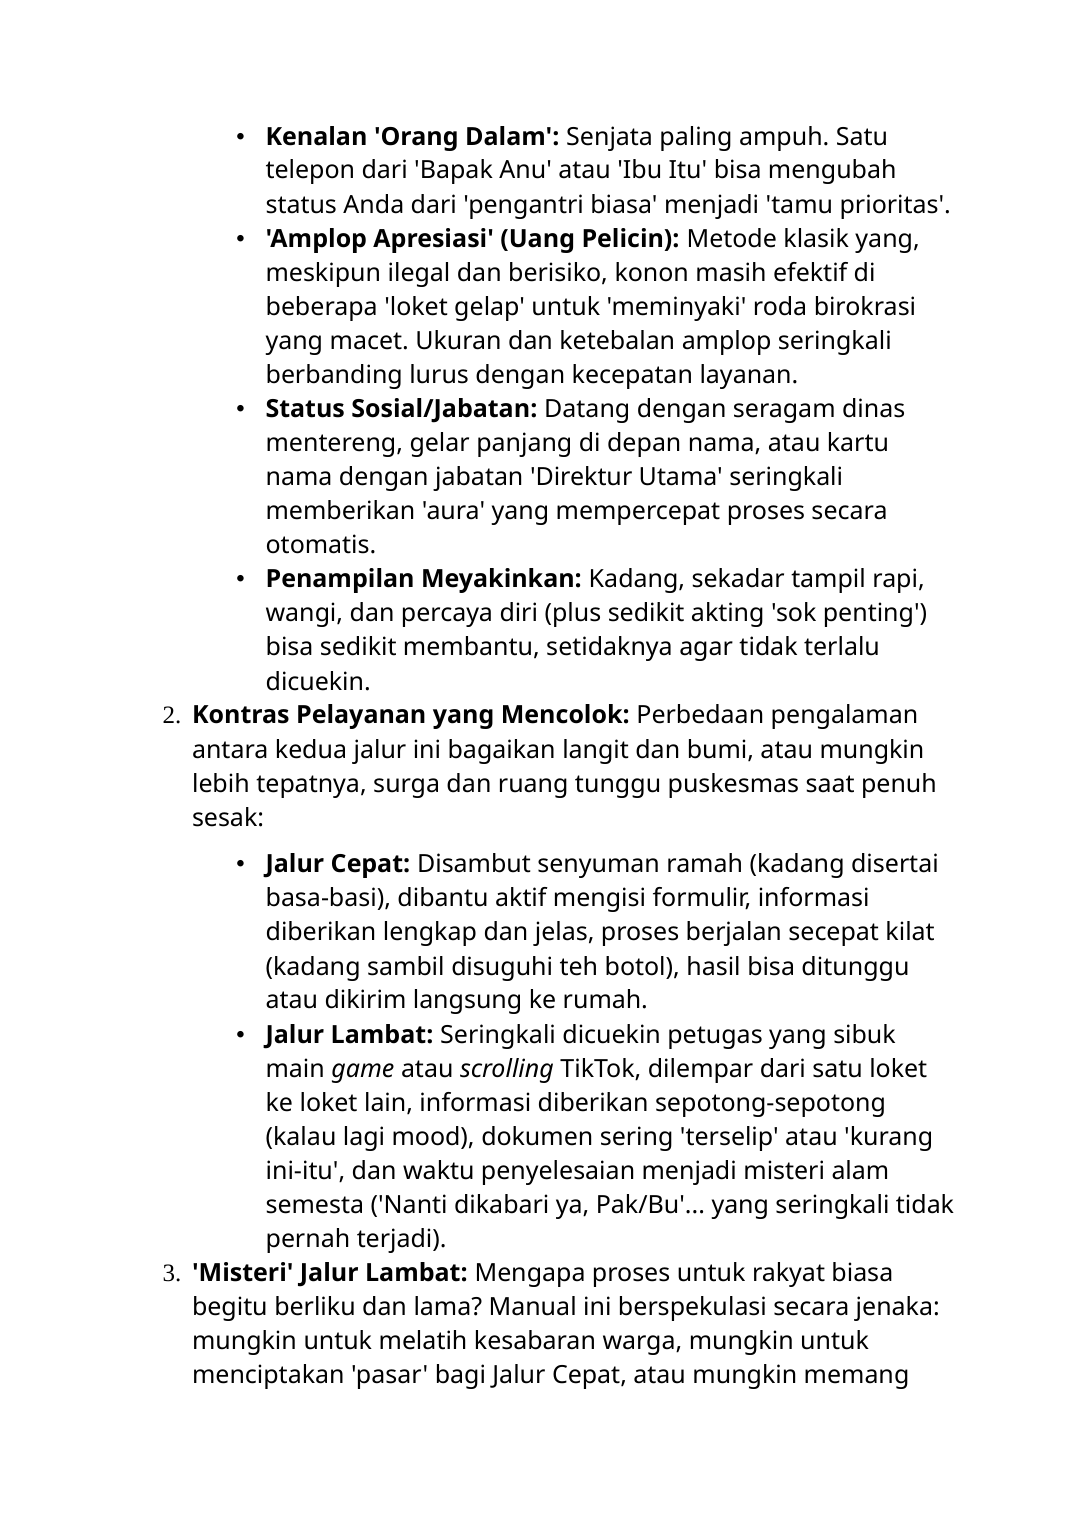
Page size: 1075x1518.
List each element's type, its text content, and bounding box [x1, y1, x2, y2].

list 'Misteri' Jalur Lambat: Mengapa proses untuk rakyat biasa begitu berliku dan lama? Manual ini berspekulasi secara jenaka: mungkin untuk melatih kesabaran warga, mungkin untuk menciptakan 'pasar' bagi Jalur Cepat, atau mungkin memang [162, 1255, 957, 1391]
list Status Sosial/Jabatan: Datang dengan seragam dinas mentereng, gelar panjang di depan nama, atau kartu nama dengan jabatan 'Direktur Utama' seringkali memberikan 'aura' yang mempercepat proses secara otomatis. [236, 391, 957, 561]
list Kontras Pelayanan yang Mencolok: Perbedaan pengalaman antara kedua jalur ini bagaikan langit dan bumi, atau mungkin lebih tepatnya, surga dan ruang tunggu puskesmas saat penuh sesak: [162, 697, 957, 833]
list Jalur Lambat: Seringkali dicuekin petugas yang sibuk main game atau scrolling TikTok, dilempar dari satu loket ke loket lain, informasi diberikan sepotong-sepotong (kalau lagi mood), dokumen sering 'terselip' atau 'kurang ini-itu', dan waktu penyelesaian menjadi misteri alam semesta ('Nanti dikabari ya, Pak/Bu'... yang seringkali tidak pernah terjadi). [236, 1016, 957, 1255]
list 'Amplop Apresiasi' (Uang Pelicin): Metode klasik yang, meskipun ilegal dan berisiko, konon masih efektif di beberapa 'loket gelap' untuk 'meminyaki' roda birokrasi yang macet. Ukuran dan ketebalan amplop seringkali berbanding lurus dengan kecepatan layanan. [236, 220, 957, 391]
list Penampilan Meyakinkan: Kadang, sekadar tampil rapi, wangi, dan percaya diri (plus sedikit akting 'sok penting') bisa sedikit membantu, setidaknya agar tidak terlalu dicuekin. [236, 561, 957, 697]
list Kenalan 'Orang Dalam': Senjata paling ampuh. Satu telepon dari 'Bapak Anu' atau 'Ibu Itu' bisa mengubah status Anda dari 'pengantri biasa' menjadi 'tamu prioritas'. [236, 118, 957, 220]
list Jalur Cepat: Disambut senyuman ramah (kadang disertai basa-basi), dibantu aktif mengisi formulir, informasi diberikan lengkap dan jelas, proses berjalan secepat kilat (kadang sambil disuguhi teh botol), hasil bisa ditunggu atau dikirim langsung ke rumah. [236, 846, 957, 1016]
